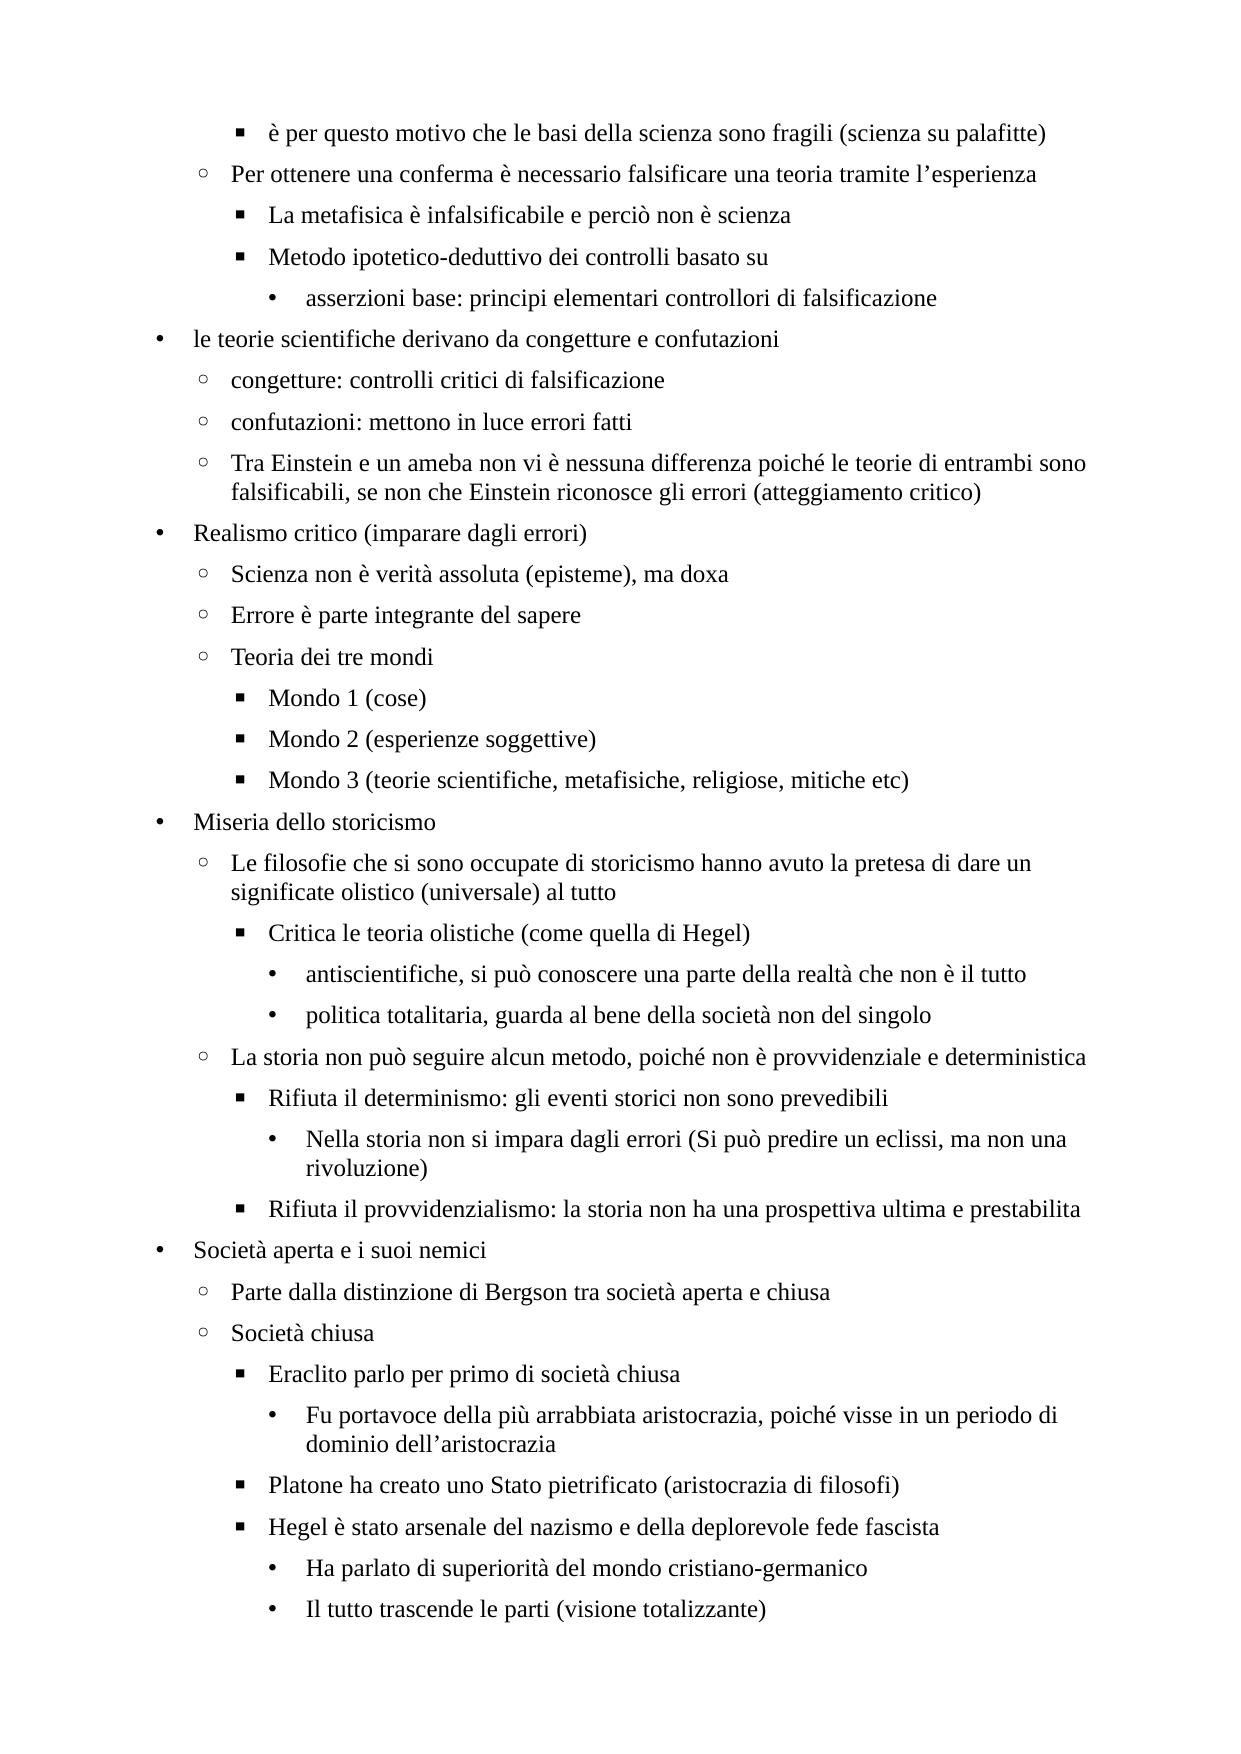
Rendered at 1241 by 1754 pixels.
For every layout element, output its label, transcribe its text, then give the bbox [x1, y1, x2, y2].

list confutazioni: mettono in luce errori fatti [193, 407, 1122, 436]
list Il tutto trascende le parti (visione totalizzante) [268, 1594, 1122, 1623]
list Mondo 1 (cose) [231, 683, 1122, 712]
list Tra Einstein e un ameba non vi è nessuna differenza poiché le teorie di entrambi sono falsificabili, se non che Einstein riconosce gli errori (atteggiamento critico) [193, 448, 1122, 506]
list Miseria dello storicismo [156, 807, 1122, 836]
list Hegel è stato arsenale del nazismo e della deplorevole fede fascista [231, 1512, 1122, 1541]
list le teorie scientifiche derivano da congetture e confutazioni [156, 324, 1122, 353]
list La storia non può seguire alcun metodo, poiché non è provvidenziale e deterministica [193, 1042, 1122, 1071]
list è per questo motivo che le basi della scienza sono fragili (scienza su palafitte) [231, 118, 1122, 147]
list antiscientifiche, si può conoscere una parte della realtà che non è il tutto [268, 959, 1122, 988]
list Platone ha creato uno Stato pietrificato (aristocrazia di filosofi) [231, 1471, 1122, 1499]
list politica totalitaria, guarda al bene della società non del singolo [268, 1001, 1122, 1029]
list Rifiuta il determinismo: gli eventi storici non sono prevedibili [231, 1083, 1122, 1112]
list asserzioni base: principi elementari controllori di falsificazione [268, 283, 1122, 312]
list Ha parlato di superiorità del mondo cristiano-germanico [268, 1553, 1122, 1582]
list Parte dalla distinzione di Bergson tra società aperta e chiusa [193, 1277, 1122, 1306]
list Realismo critico (imparare dagli errori) [156, 518, 1122, 547]
list Eraclito parlo per primo di società chiusa [231, 1359, 1122, 1388]
list Critica le teoria olistiche (come quella di Hegel) [231, 918, 1122, 947]
list Fu portavoce della più arrabbiata aristocrazia, poiché visse in un periodo di dominio dell’aristocrazia [268, 1401, 1122, 1458]
list Società chiusa [193, 1318, 1122, 1347]
list La metafisica è infalsificabile e perciò non è scienza [231, 201, 1122, 229]
list Mondo 3 (teorie scientifiche, metafisiche, religiose, mitiche etc) [231, 766, 1122, 794]
list Metodo ipotetico-deduttivo dei controlli basato su [231, 242, 1122, 271]
list Nella storia non si impara dagli errori (Si può predire un eclissi, ma non una rivoluzione) [268, 1124, 1122, 1182]
list Scienza non è verità assoluta (episteme), ma doxa [193, 559, 1122, 588]
list Per ottenere una conferma è necessario falsificare una teoria tramite l’esperienza [193, 159, 1122, 188]
list Le filosofie che si sono occupate di storicismo hanno avuto la pretesa di dare un significate olistico (universale) al tutto [193, 848, 1122, 906]
list Mondo 2 (esperienze soggettive) [231, 724, 1122, 753]
list Teoria dei tre mondi [193, 642, 1122, 671]
list congetture: controlli critici di falsificazione [193, 366, 1122, 394]
list Errore è parte integrante del sapere [193, 601, 1122, 629]
list Società aperta e i suoi nemici [156, 1236, 1122, 1264]
list Rifiuta il provvidenzialismo: la storia non ha una prospettiva ultima e prestabilita [231, 1194, 1122, 1223]
